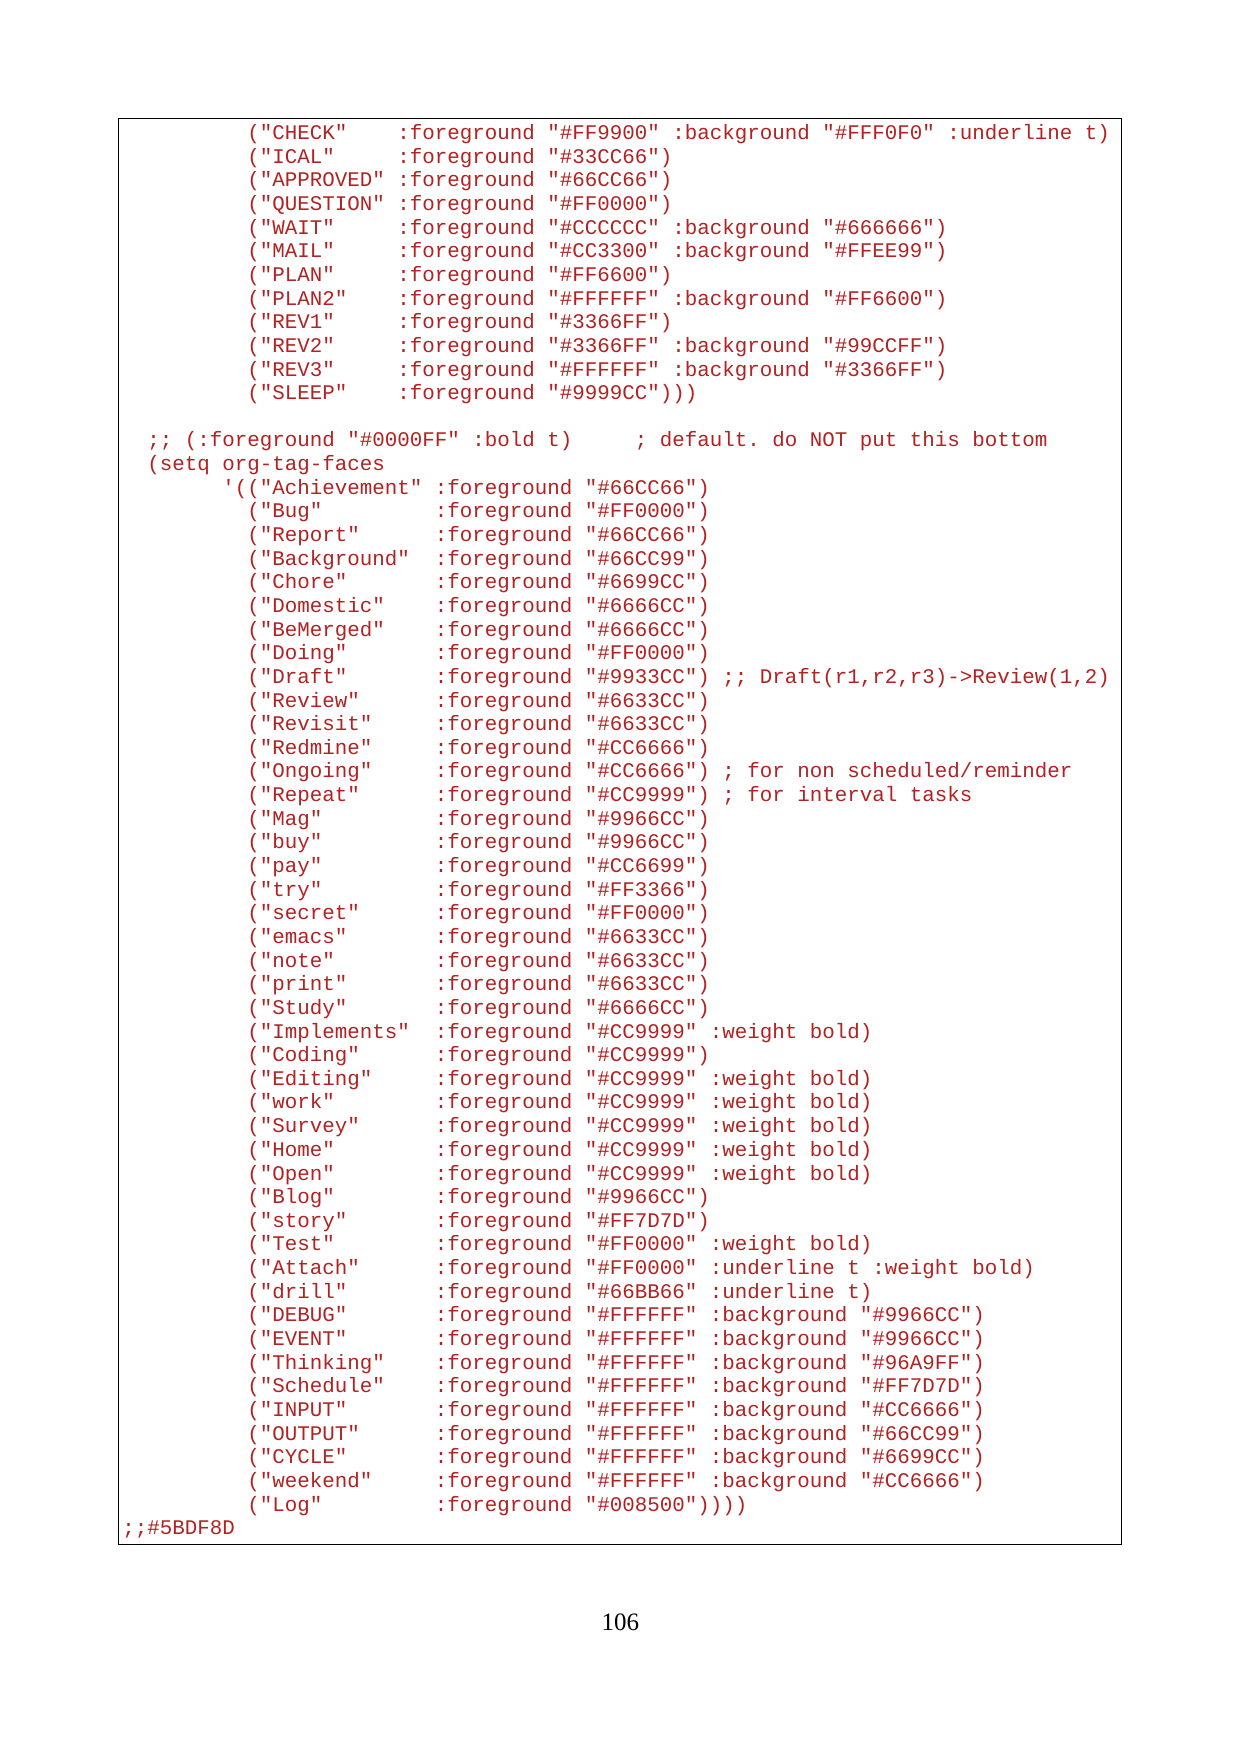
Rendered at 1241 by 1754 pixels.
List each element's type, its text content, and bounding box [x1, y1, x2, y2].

text ("Review" :foreground "#6633CC") [119, 686, 1121, 709]
text ("Editing" :foreground "#CC9999" :weight bold) [119, 1064, 1121, 1088]
text ("story" :foreground "#FF7D7D") [119, 1206, 1121, 1229]
text ("SLEEP" :foreground "#9999CC"))) [119, 378, 1121, 402]
text ("Draft" :foreground "#9933CC") ;; Draft(r1,r2,r3)->Review(1,2) [119, 662, 1121, 686]
text ("Implements" :foreground "#CC9999" :weight bold) [119, 1017, 1121, 1040]
text ("REV2" :foreground "#3366FF" :background "#99CCFF") [119, 331, 1121, 354]
text ("Test" :foreground "#FF0000" :weight bold) [119, 1229, 1121, 1253]
text ("ICAL" :foreground "#33CC66") [119, 142, 1121, 165]
text ("Attach" :foreground "#FF0000" :underline t :weight bold) [119, 1253, 1121, 1277]
text ("Thinking" :foreground "#FFFFFF" :background "#96A9FF") [119, 1348, 1121, 1371]
text (setq org-tag-faces [119, 449, 1121, 473]
text ("drill" :foreground "#66BB66" :underline t) [119, 1277, 1121, 1300]
text ("Redmine" :foreground "#CC6666") [119, 733, 1121, 757]
text ("weekend" :foreground "#FFFFFF" :background "#CC6666") [119, 1466, 1121, 1489]
text ("print" :foreground "#6633CC") [119, 969, 1121, 993]
text ("Doing" :foreground "#FF0000") [119, 638, 1121, 662]
text ("Ongoing" :foreground "#CC6666") ; for non scheduled/reminder [119, 757, 1121, 780]
text ("INPUT" :foreground "#FFFFFF" :background "#CC6666") [119, 1395, 1121, 1419]
text ("Log" :foreground "#008500")))) [119, 1489, 1121, 1513]
text ("Open" :foreground "#CC9999" :weight bold) [119, 1158, 1121, 1182]
text ("Domestic" :foreground "#6666CC") [119, 591, 1121, 615]
text ("MAIL" :foreground "#CC3300" :background "#FFEE99") [119, 236, 1121, 260]
text ("Report" :foreground "#66CC66") [119, 520, 1121, 544]
text ("Revisit" :foreground "#6633CC") [119, 709, 1121, 733]
text ("buy" :foreground "#9966CC") [119, 827, 1121, 851]
text ("APPROVED" :foreground "#66CC66") [119, 165, 1121, 189]
text ("EVENT" :foreground "#FFFFFF" :background "#9966CC") [119, 1324, 1121, 1348]
text ("BeMerged" :foreground "#6666CC") [119, 615, 1121, 638]
text ("Chore" :foreground "#6699CC") [119, 567, 1121, 591]
text ("Bug" :foreground "#FF0000") [119, 496, 1121, 520]
text ("Mag" :foreground "#9966CC") [119, 804, 1121, 827]
text ("PLAN2" :foreground "#FFFFFF" :background "#FF6600") [119, 284, 1121, 307]
text ("DEBUG" :foreground "#FFFFFF" :background "#9966CC") [119, 1300, 1121, 1324]
text ("REV3" :foreground "#FFFFFF" :background "#3366FF") [119, 354, 1121, 378]
text ("OUTPUT" :foreground "#FFFFFF" :background "#66CC99") [119, 1419, 1121, 1442]
text ;;#5BDF8D [119, 1513, 1121, 1544]
text ("emacs" :foreground "#6633CC") [119, 922, 1121, 946]
text ("Background" :foreground "#66CC99") [119, 544, 1121, 567]
text ("Home" :foreground "#CC9999" :weight bold) [119, 1135, 1121, 1158]
text ("CHECK" :foreground "#FF9900" :background "#FFF0F0" :underline t) [119, 119, 1121, 142]
text ("Schedule" :foreground "#FFFFFF" :background "#FF7D7D") [119, 1371, 1121, 1395]
text ("Survey" :foreground "#CC9999" :weight bold) [119, 1111, 1121, 1135]
text ("Study" :foreground "#6666CC") [119, 993, 1121, 1017]
text ("try" :foreground "#FF3366") [119, 875, 1121, 898]
text ("QUESTION" :foreground "#FF0000") [119, 189, 1121, 213]
text ("Repeat" :foreground "#CC9999") ; for interval tasks [119, 780, 1121, 804]
text ("pay" :foreground "#CC6699") [119, 851, 1121, 875]
text ("secret" :foreground "#FF0000") [119, 898, 1121, 922]
text ("WAIT" :foreground "#CCCCCC" :background "#666666") [119, 213, 1121, 236]
text ;; (:foreground "#0000FF" :bold t) ; default. do NOT put this bottom [119, 426, 1121, 449]
text ("Coding" :foreground "#CC9999") [119, 1040, 1121, 1064]
text ("work" :foreground "#CC9999" :weight bold) [119, 1088, 1121, 1111]
text '(("Achievement" :foreground "#66CC66") [119, 473, 1121, 496]
text ("REV1" :foreground "#3366FF") [119, 307, 1121, 331]
text ("PLAN" :foreground "#FF6600") [119, 260, 1121, 284]
text ("CYCLE" :foreground "#FFFFFF" :background "#6699CC") [119, 1442, 1121, 1466]
text ("note" :foreground "#6633CC") [119, 946, 1121, 969]
text ("Blog" :foreground "#9966CC") [119, 1182, 1121, 1206]
